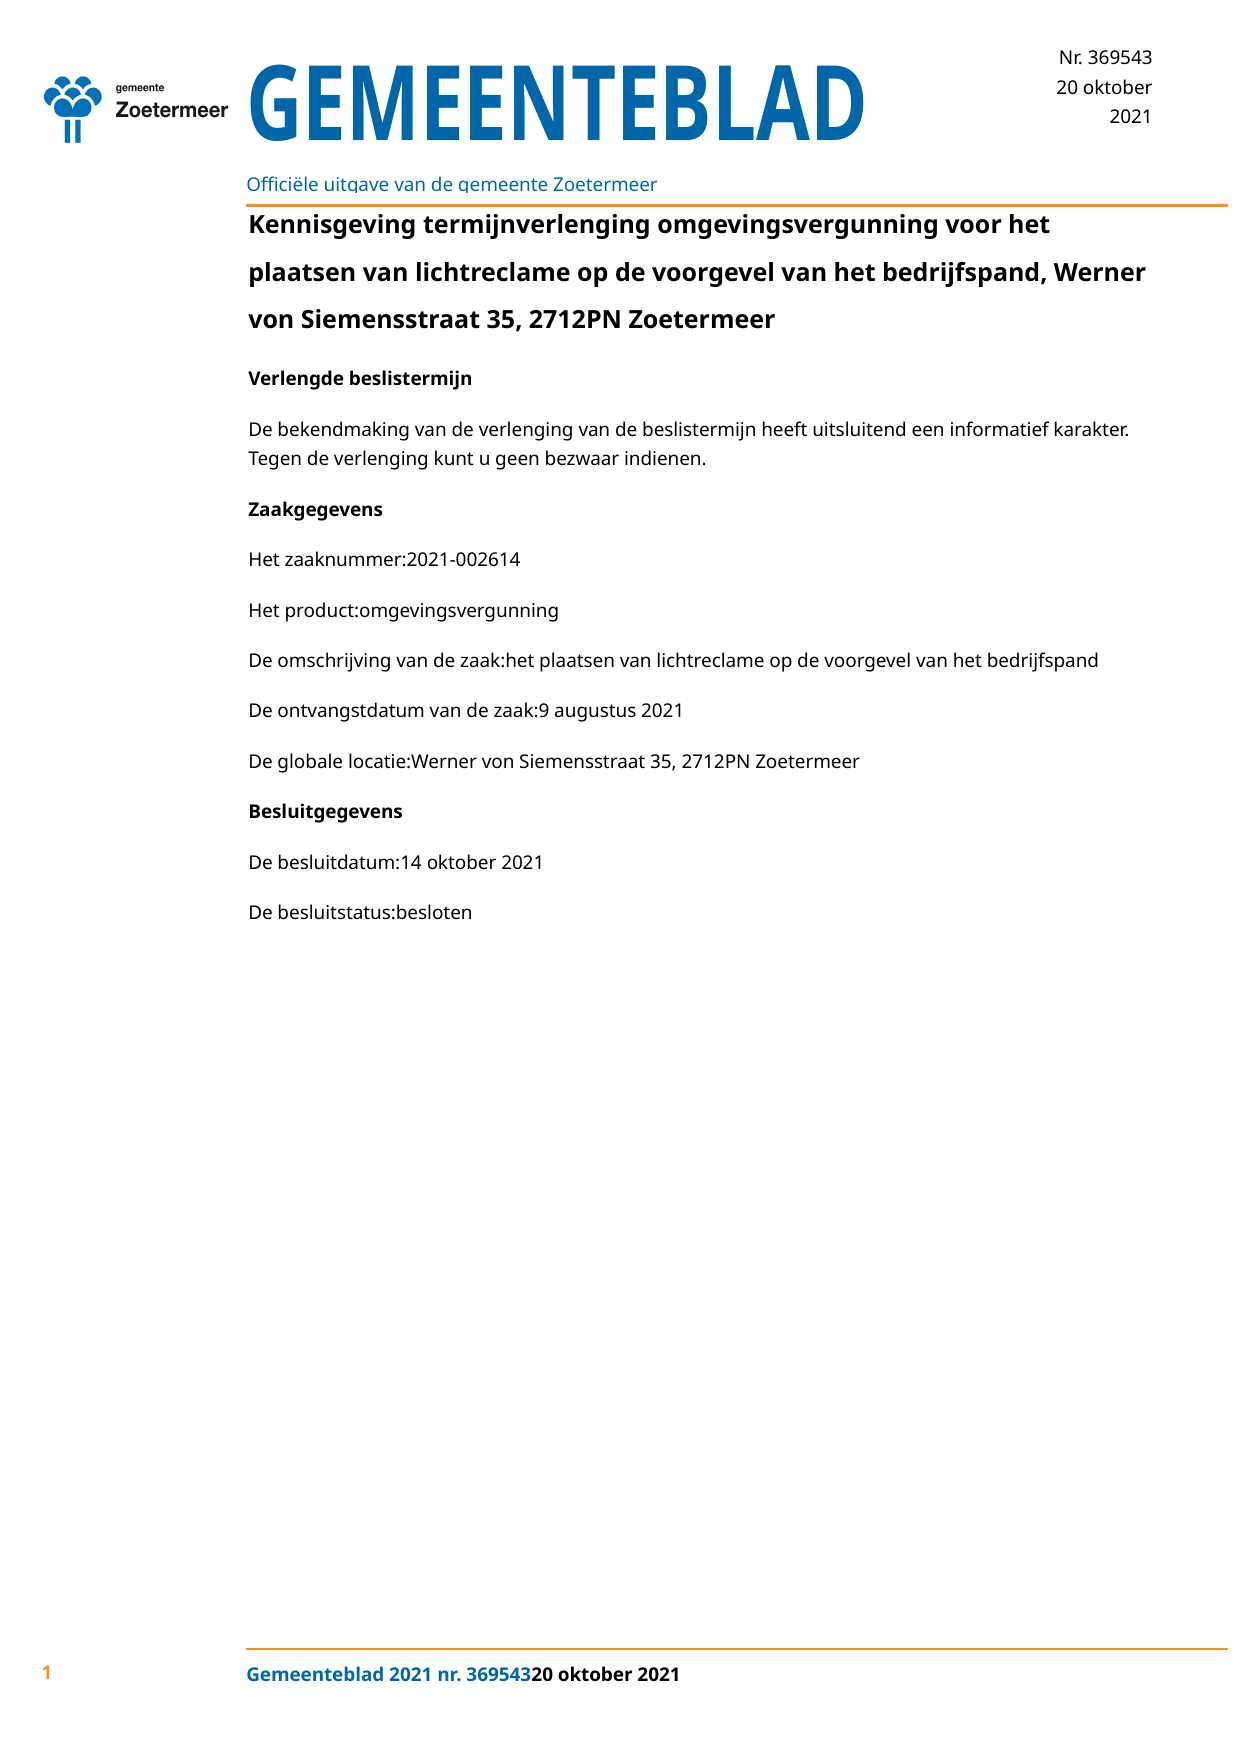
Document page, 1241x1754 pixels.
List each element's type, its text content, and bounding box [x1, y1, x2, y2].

text De globale locatie:Werner von Siemensstraat 35, 2712PN Zoetermeer [248, 748, 1152, 774]
text De besluitstatus:besloten [248, 899, 1152, 925]
text De omschrijving van de zaak:het plaatsen van lichtreclame op de voorgevel van het bedrijfspand [248, 647, 1152, 673]
text Besluitgegevens [248, 798, 1152, 824]
text Het zaaknummer:2021-002614 [248, 546, 1152, 572]
text Verlengde beslistermijn [248, 366, 1152, 391]
text De besluitdatum:14 oktober 2021 [248, 849, 1152, 874]
text De bekendmaking van de verlenging van de beslistermijn heeft uitsluitend een informatief karakter. Tegen de verlenging kunt u geen bezwaar indienen. [248, 416, 1152, 471]
text Zaakgegevens [248, 496, 1152, 522]
picture [41, 47, 231, 172]
text De ontvangstdatum van de zaak:9 augustus 2021 [248, 698, 1152, 723]
text Het product:omgevingsvergunning [248, 597, 1152, 622]
text Kennisgeving termijnverlenging omgevingsvergunning voor het plaatsen van lichtreclame op de voorgevel van het bedrijfspand, Werner von Siemensstraat 35, 2712PN Zoetermeer [248, 207, 1152, 336]
